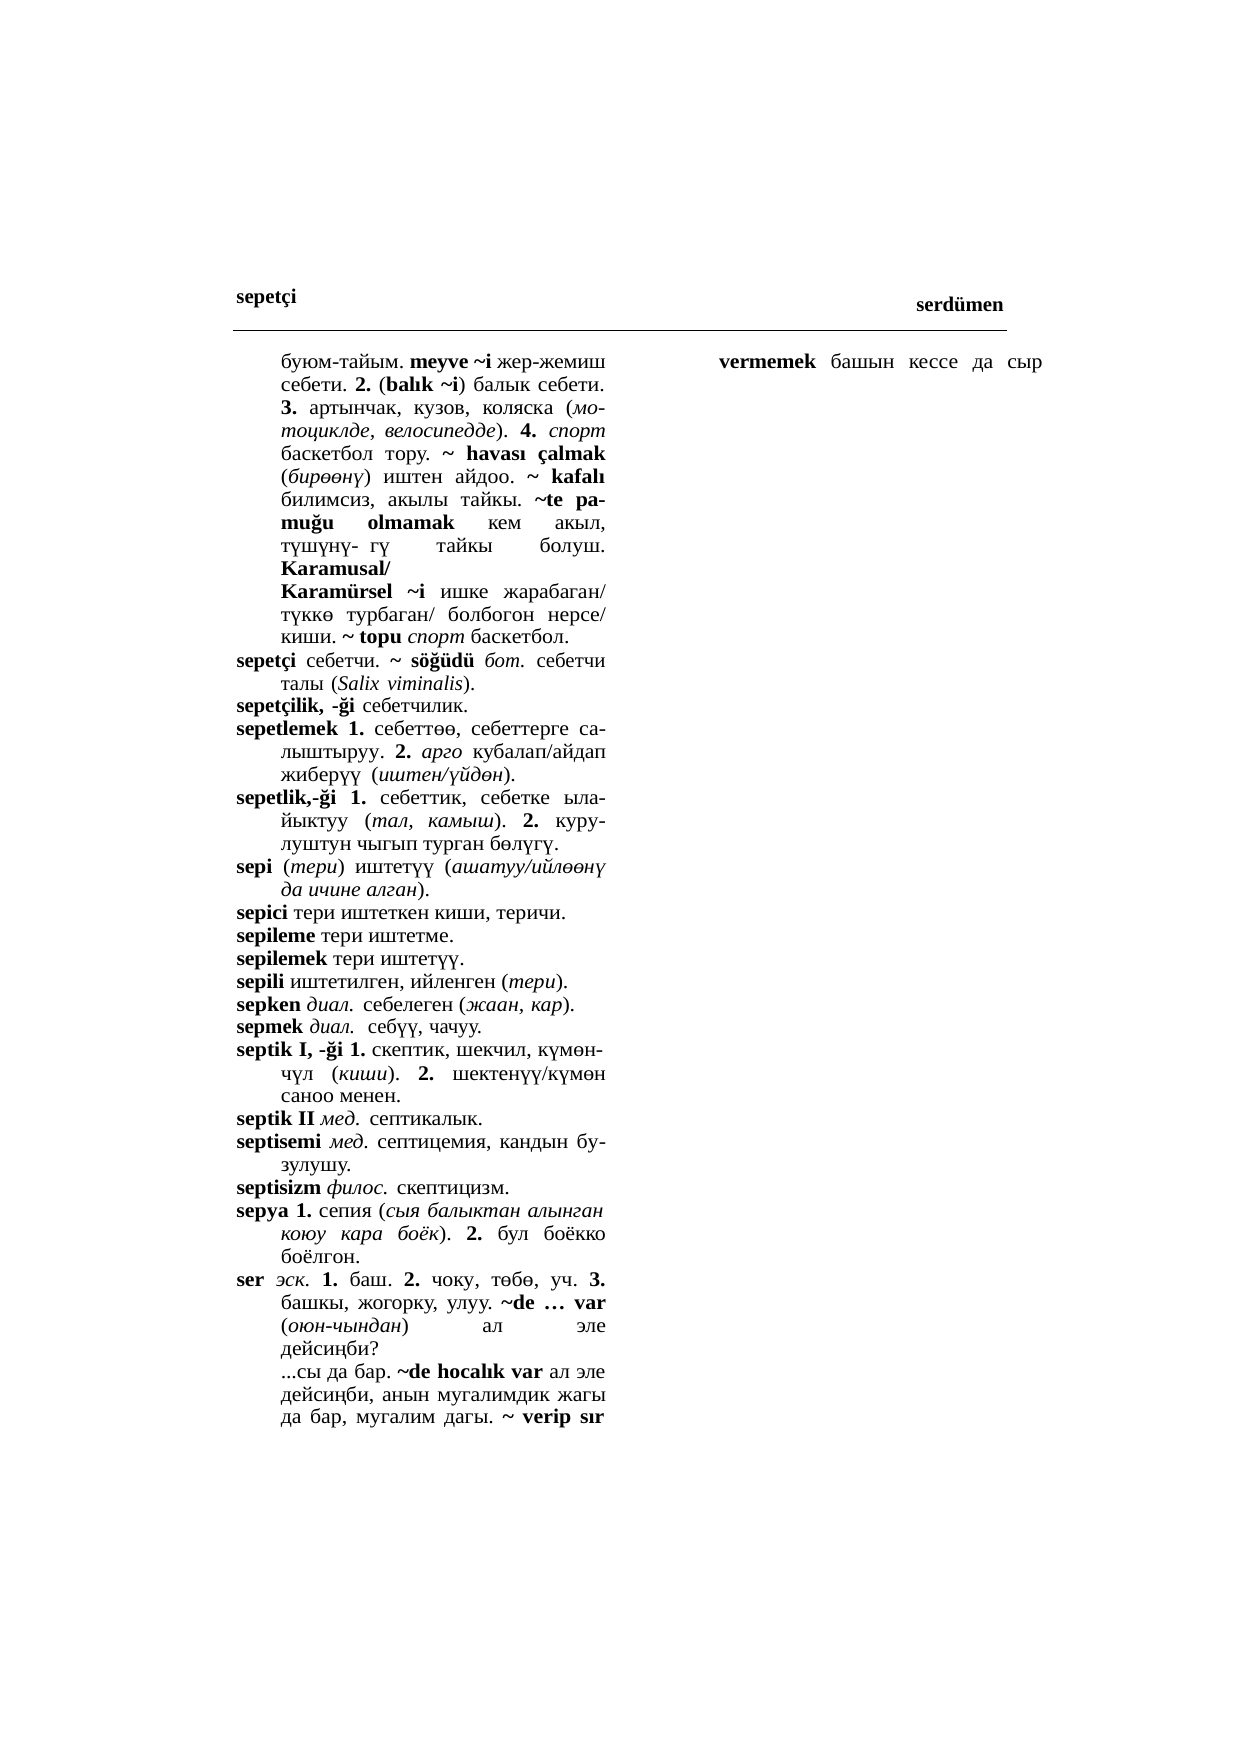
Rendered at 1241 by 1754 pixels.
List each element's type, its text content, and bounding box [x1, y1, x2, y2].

text ser эск. 1. баш. 2. чоку, төбө, уч. 3. башкы, жогорку, улуу. ~de … var (оюн-чындан) ал эле дейсиңби? [236, 1268, 606, 1359]
text serdümen [916, 292, 1065, 316]
text sepetlemek 1. себеттөө, себеттерге са- лыштыруу. 2. арго кубалап/айдап жиберүү (иштен/үйдөн). [236, 717, 606, 786]
text sepi (тери) иштетүү (ашатуу/ийлөөнү да ичине алган). [236, 855, 606, 901]
text sepetçi себетчи. ~ söğüdü бот. себетчи талы (Salix viminalis). [236, 649, 606, 694]
text билимсиз, акылы тайкы. ~te pa- muğu olmamak кем акыл, түшүнү- гү тайкы болуш. Karamusal/ [281, 488, 606, 580]
text sepili иштетилген, ийленген (тери). [236, 970, 609, 993]
text sepetlik,-ği 1. себеттик, себетке ыла- йыктуу (тал, камыш). 2. куру- луштун чыгып турган бөлүгү. [236, 786, 606, 855]
text буюм-тайым. meyve ~i жер-жемиш себети. 2. (balık ~i) балык себети. [281, 350, 606, 396]
text чүл (киши). 2. шектенүү/күмөн саноо менен. [281, 1062, 606, 1107]
text sepmek диал. себүү, чачуу. [236, 1016, 609, 1038]
text sepileme тери иштетме. [236, 924, 606, 947]
text тоциклде, велосипедде). 4. спорт баскетбол тору. ~ havası çalmak (бирөөнү) иштен айдоо. ~ kafalı [281, 419, 606, 488]
text septisizm филос. скептицизм. [236, 1176, 609, 1199]
text septisemi мед. септицемия, кандын бу- зулушу. [236, 1130, 606, 1176]
text sepici тери иштеткен киши, теричи. [236, 901, 609, 924]
text sepetçi [236, 284, 297, 308]
text septik I, -ği 1. скептик, шекчил, күмөн- [236, 1038, 609, 1061]
text sepya 1. сепия (сыя балыктан алынган коюу кара боёк). 2. бул боёкко боёлгон. [236, 1199, 606, 1268]
text vermemek башын кессе да сыр [719, 350, 1062, 373]
text sepken диал. себелеген (жаан, кар). [236, 993, 609, 1016]
text 3. артынчак, кузов, коляска (мо- [281, 396, 609, 419]
text ...сы да бар. ~de hocalık var ал эле дейсиңби, анын мугалимдик жагы да бар, мугалим дагы. ~ verip sır [281, 1360, 606, 1428]
text septik II мед. септикалык. [236, 1107, 609, 1130]
text sepilemek тери иштетүү. [236, 947, 606, 970]
text sepetçilik, -ği себетчилик. [236, 694, 609, 717]
text Karamürsel ~i ишке жарабаган/ түккө турбаган/ болбогон нерсе/ киши. ~ topu спорт баскетбол. [281, 580, 606, 648]
